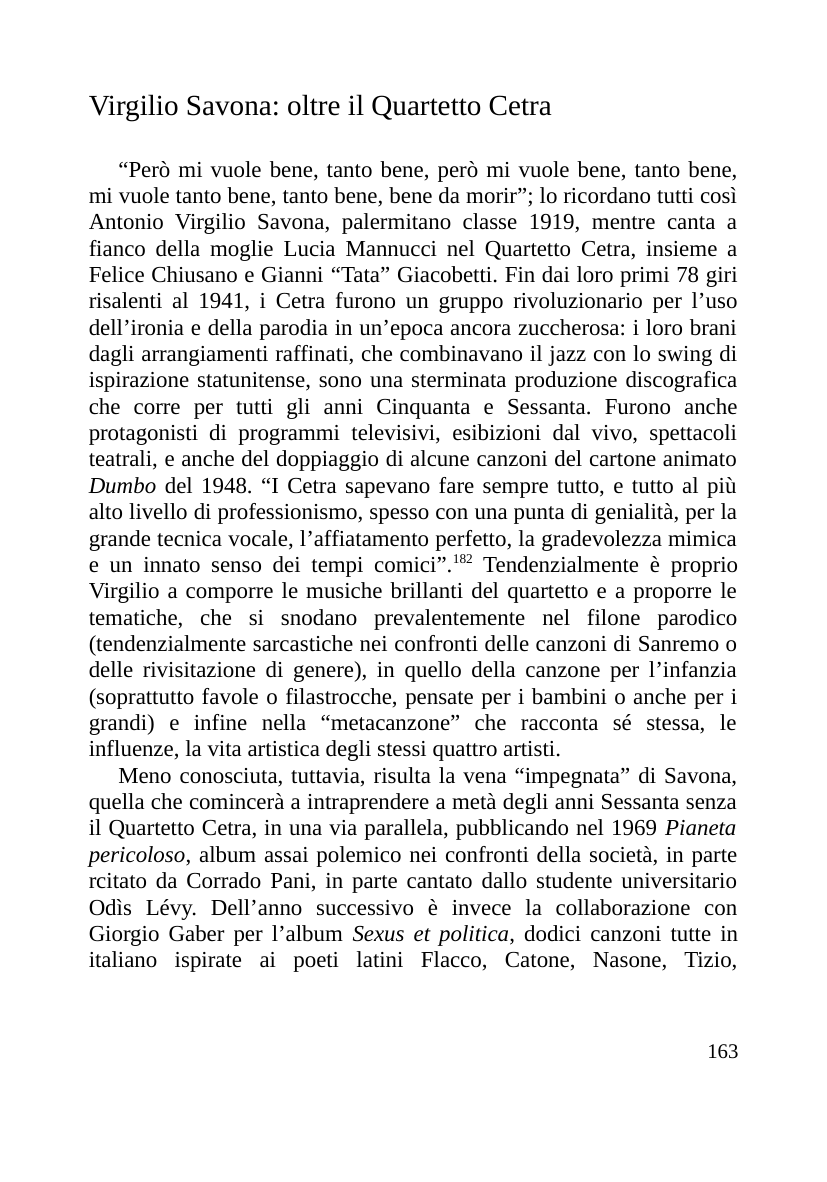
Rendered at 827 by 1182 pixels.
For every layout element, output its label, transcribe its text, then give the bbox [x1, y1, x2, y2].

text “Però mi vuole bene, tanto bene, però mi vuole bene, tanto bene, mi vuole tanto bene, tanto bene, bene da morir”; lo ricordano tutti così Antonio Virgilio Savona, palermitano classe 1919, mentre canta a fianco della moglie Lucia Mannucci nel Quartetto Cetra, insieme a Felice Chiusano e Gianni “Tata” Giacobetti. Fin dai loro primi 78 giri risalenti al 1941, i Cetra furono un gruppo rivoluzionario per l’uso dell’ironia e della parodia in un’epoca ancora zuccherosa: i loro brani dagli arrangiamenti raffinati, che combinavano il jazz con lo swing di ispirazione statunitense, sono una sterminata produzione discografica che corre per tutti gli anni Cinquanta e Sessanta. Furono anche protagonisti di programmi televisivi, esibizioni dal vivo, spettacoli teatrali, e anche del doppiaggio di alcune canzoni del cartone animato Dumbo del 1948. “I Cetra sapevano fare sempre tutto, e tutto al più alto livello di professionismo, spesso con una punta di genialità, per la grande tecnica vocale, l’affiatamento perfetto, la gradevolezza mimica e un innato senso dei tempi comici”. Tendenzialmente è proprio Virgilio a comporre le musiche brillanti del quartetto e a proporre le tematiche, che si snodano prevalentemente nel filone parodico (tendenzialmente sarcastiche nei confronti delle canzoni di Sanremo o delle rivisitazione di genere), in quello della canzone per l’infanzia (soprattutto favole o filastrocche, pensate per i bambini o anche per i grandi) e infine nella “metacanzone” che racconta sé stessa, le influenze, la vita artistica degli stessi quattro artisti. [88, 156, 738, 762]
text Virgilio Savona: oltre il Quartetto Cetra [88, 88, 738, 122]
text Meno conosciuta, tuttavia, risulta la vena “impegnata” di Savona, quella che comincerà a intraprendere a metà degli anni Sessanta senza il Quartetto Cetra, in una via parallela, pubblicando nel 1969 Pianeta pericoloso, album assai polemico nei confronti della società, in parte rcitato da Corrado Pani, in parte cantato dallo studente universitario Odìs Lévy. Dell’anno successivo è invece la collaborazione con Giorgio Gaber per l’album Sexus et politica, dodici canzoni tutte in italiano ispirate ai poeti latini Flacco, Catone, Nasone, Tizio, [88, 762, 738, 973]
